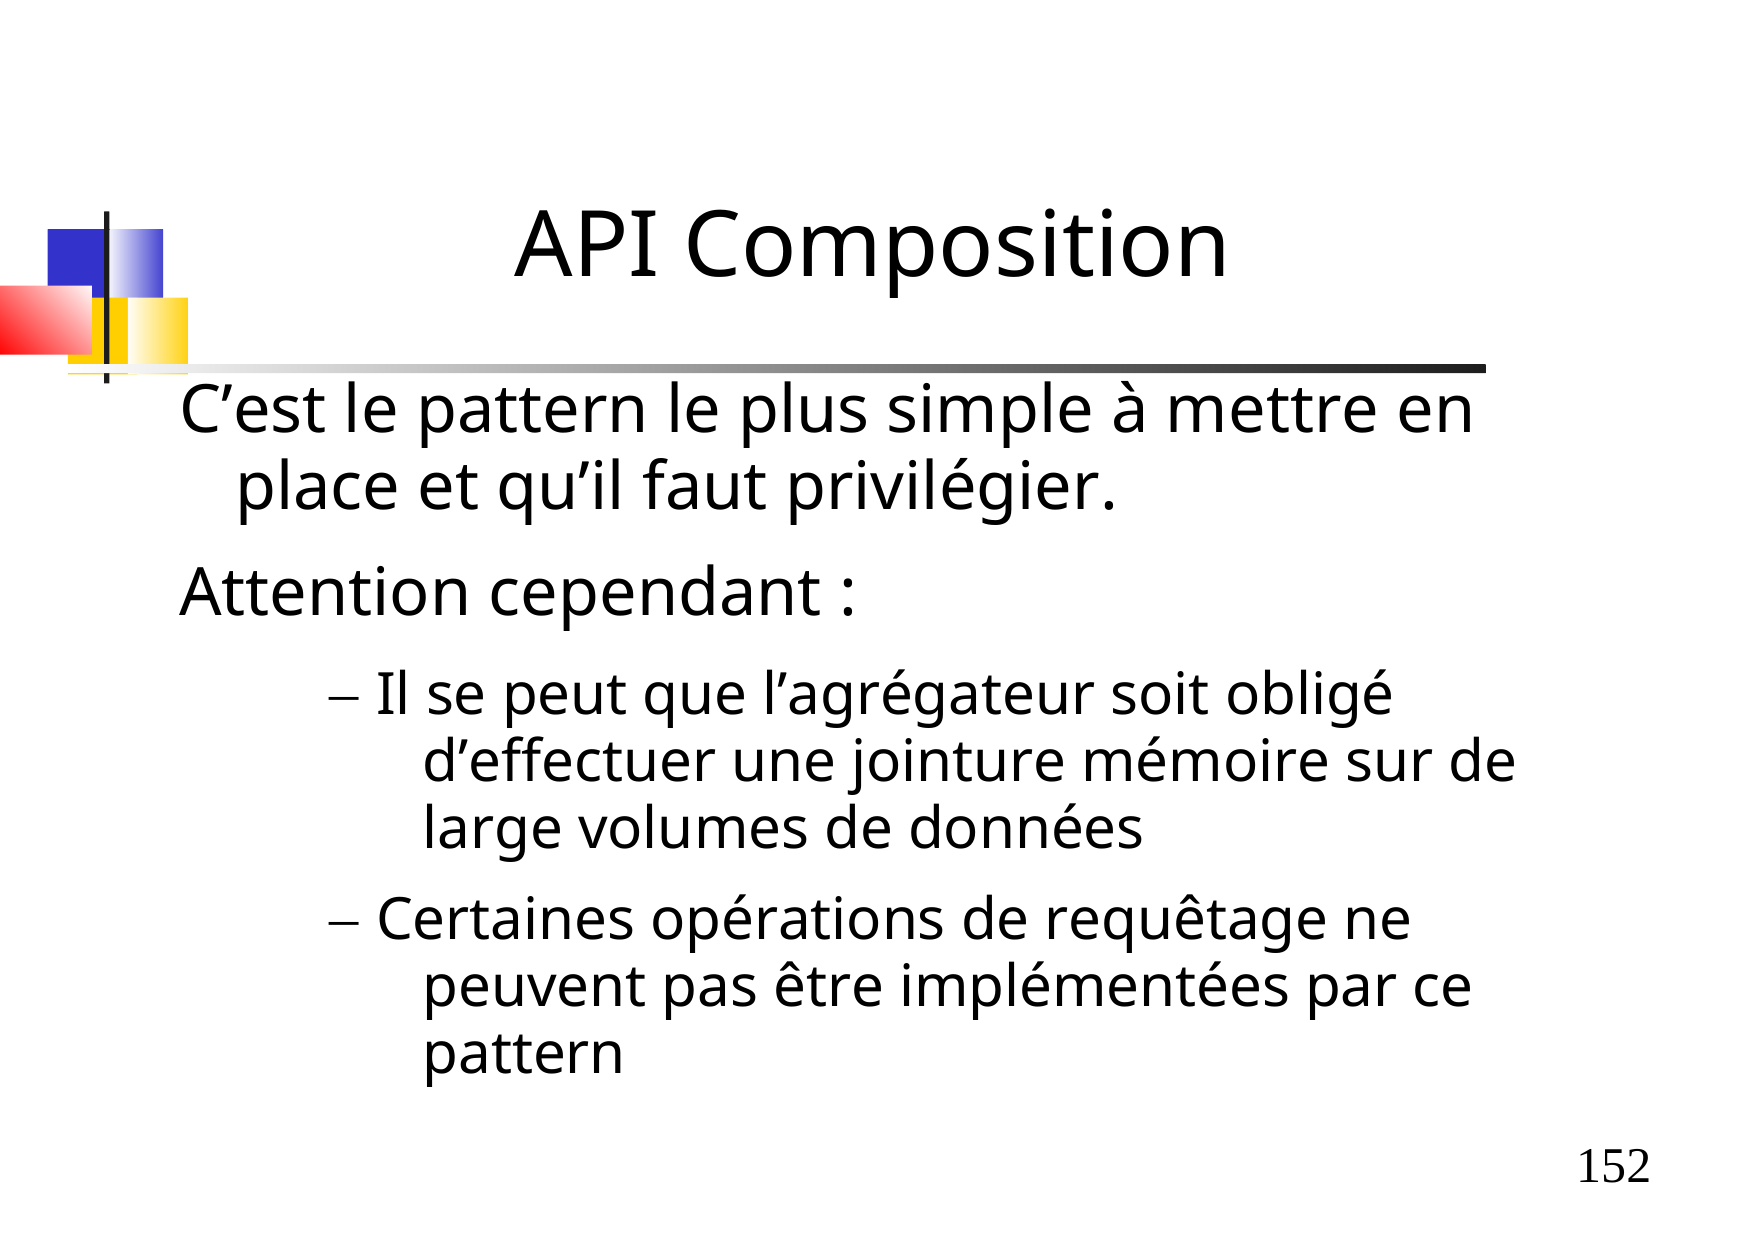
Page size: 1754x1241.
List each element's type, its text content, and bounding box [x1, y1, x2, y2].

list C’est le pattern le plus simple à mettre en place et qu’il faut privilégier. Attention cependant : Il se peut que l’agrégateur soit obligé d’effectuer une jointure mémoire sur de large volumes de données Certaines opérations de requêtage ne peuvent pas être implémentées par ce pattern [179, 371, 1567, 1091]
title API Composition [179, 139, 1567, 351]
